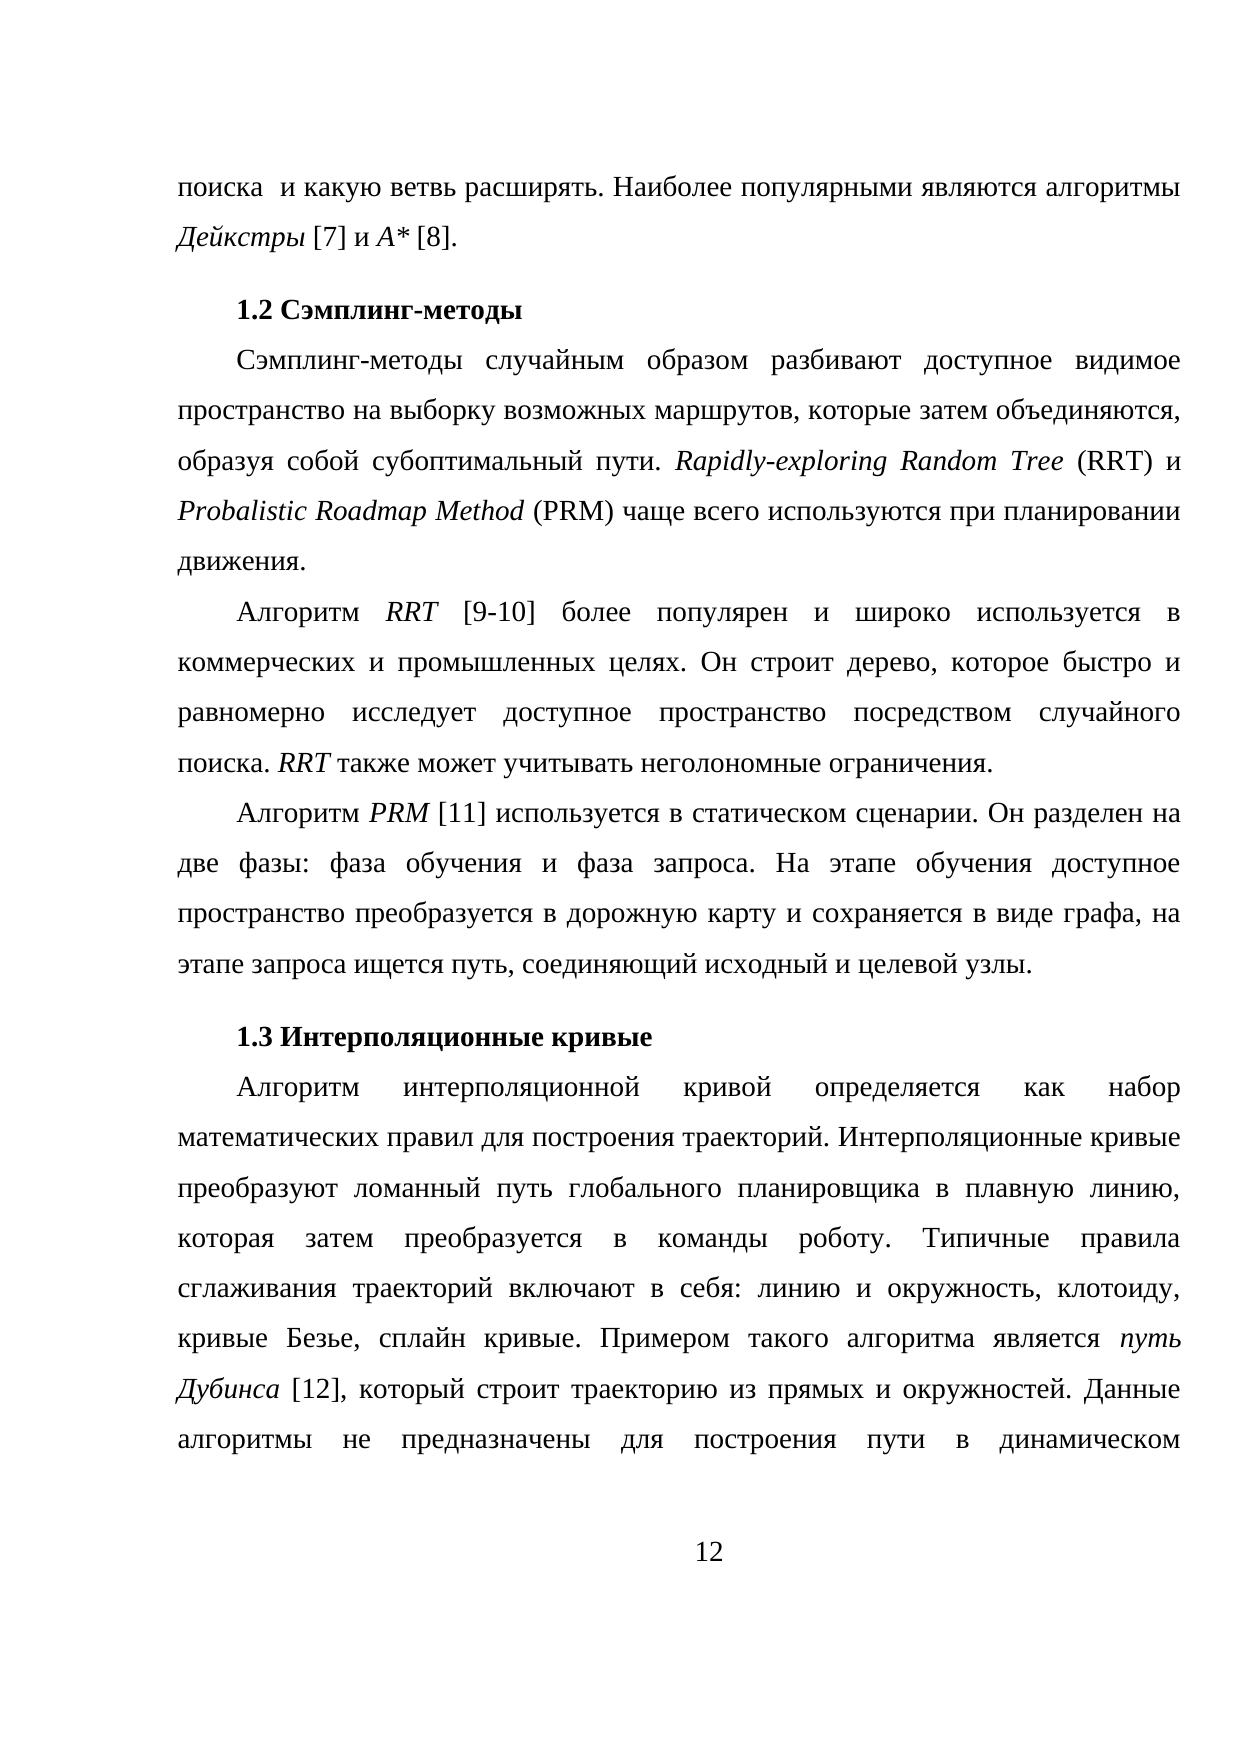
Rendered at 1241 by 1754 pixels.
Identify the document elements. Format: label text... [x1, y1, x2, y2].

text Алгоритм RRT [9-10] более популярен и широко используется в коммерческих и промышленных целях. Он строит дерево, которое быстро и равномерно исследует доступное пространство посредством случайного поиска. RRT также может учитывать неголономные ограничения. [177, 594, 1181, 778]
text Алгоритм интерполяционной кривой определяется как набор математических правил для построения траекторий. Интерполяционные кривые преобразуют ломанный путь глобального планировщика в плавную линию, которая затем преобразуется в команды роботу. Типичные правила сглаживания траекторий включают в себя: линию и окружность, клотоиду, кривые Безье, сплайн кривые. Примером такого алгоритма является путь Дубинса [12], который строит траекторию из прямых и окружностей. Данные алгоритмы не предназначены для построения пути в динамическом [177, 1069, 1181, 1455]
text Алгоритм PRM [11] используется в статическом сценарии. Он разделен на две фазы: фаза обучения и фаза запроса. На этапе обучения доступное пространство преобразуется в дорожную карту и сохраняется в виде графа, на этапе запроса ищется путь, соединяющий исходный и целевой узлы. [177, 795, 1181, 979]
text поиска и какую ветвь расширять. Наиболее популярными являются алгоритмы Дейкстры [7] и A* [8]. [177, 169, 1181, 253]
subtitle 1.3 Интерполяционные кривые [177, 1019, 1181, 1052]
subtitle 1.2 Сэмплинг-методы [177, 292, 1181, 325]
text Сэмплинг-методы случайным образом разбивают доступное видимое пространство на выборку возможных маршрутов, которые затем объединяются, образуя собой субоптимальный пути. Rapidly-exploring Random Tree (RRT) и Probalistic Roadmap Method (PRM) чаще всего используются при планировании движения. [177, 342, 1181, 577]
